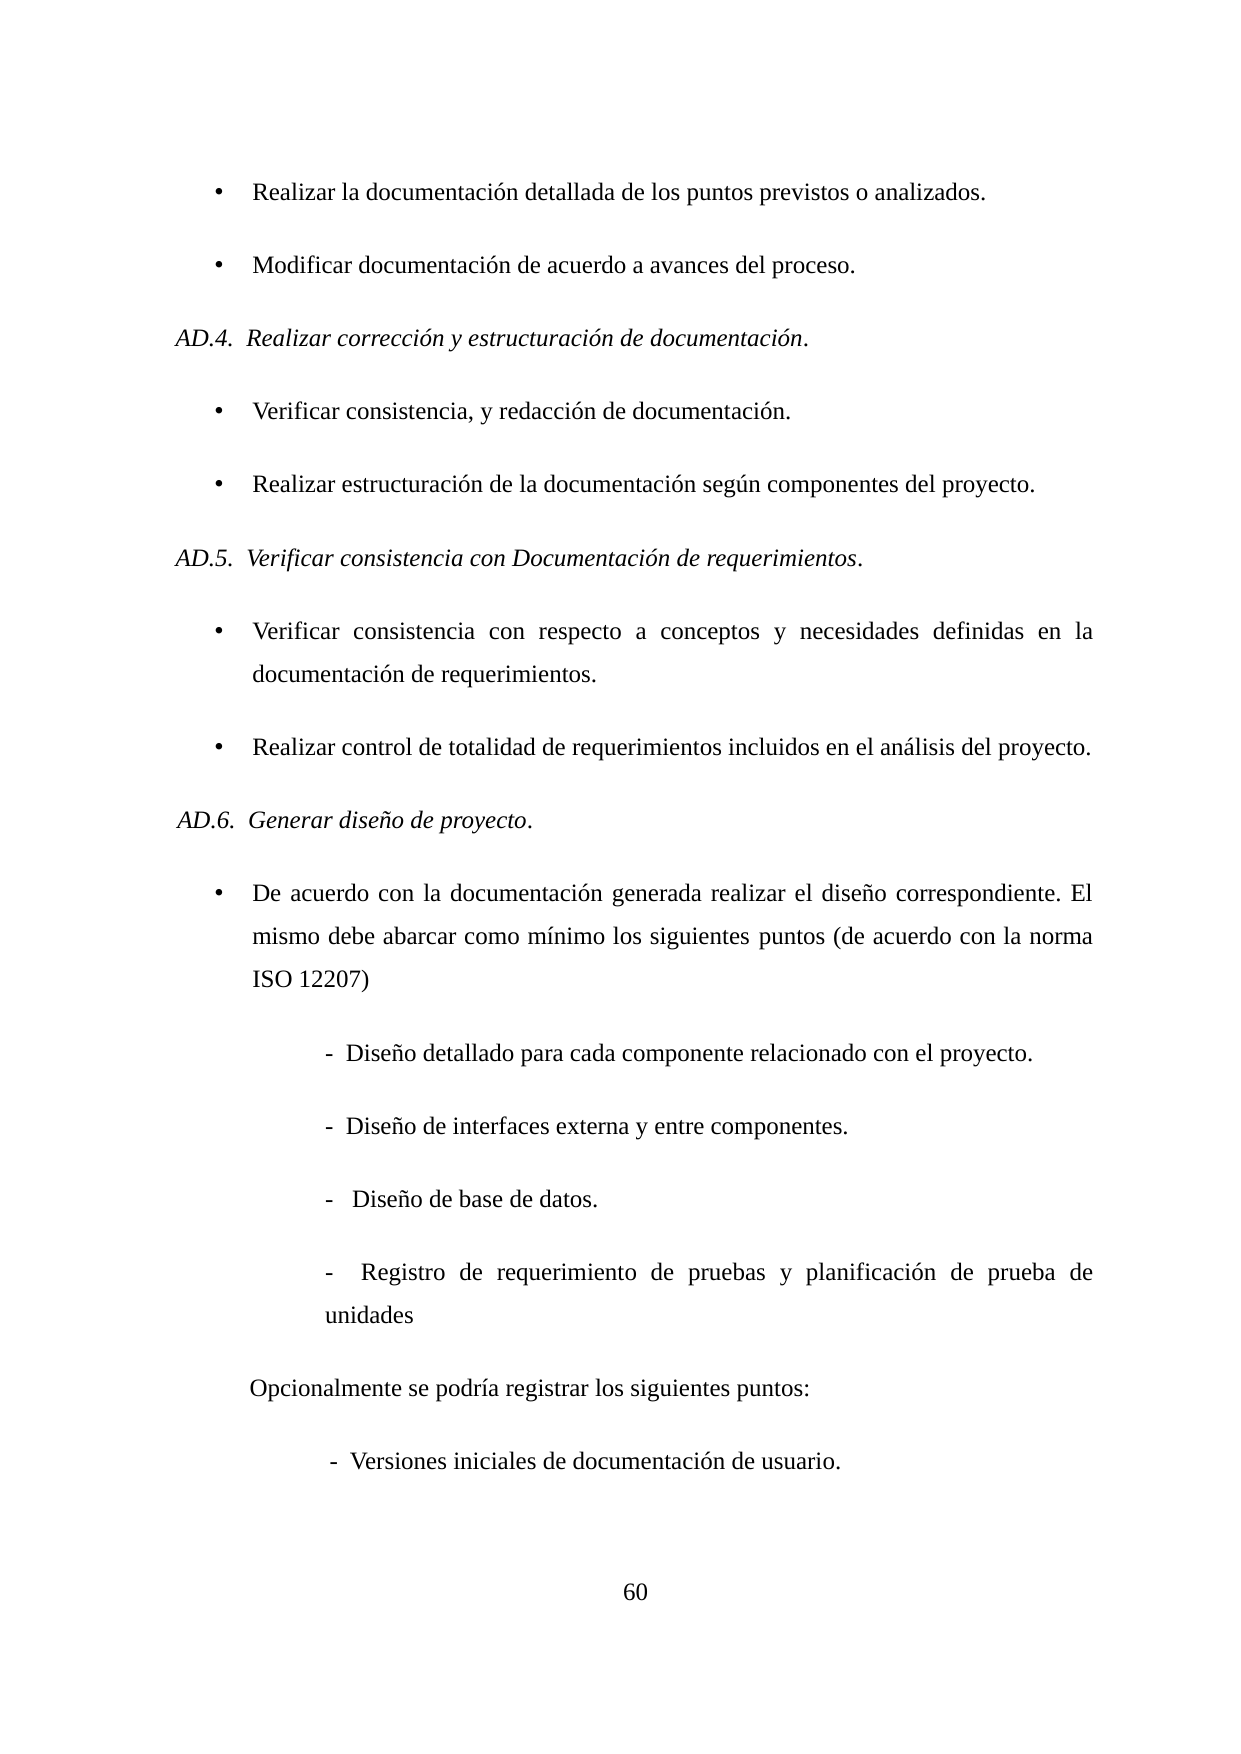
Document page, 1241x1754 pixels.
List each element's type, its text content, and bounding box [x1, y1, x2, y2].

text - Versiones iniciales de documentación de usuario. [175, 1446, 1093, 1475]
list Modificar documentación de acuerdo a avances del proceso. [214, 250, 1093, 279]
list - Diseño de base de datos. [287, 1184, 1093, 1213]
list AD.4. Realizar corrección y estructuración de documentación. [175, 323, 1093, 352]
list Realizar la documentación detallada de los puntos previstos o analizados. [214, 177, 1093, 206]
list Verificar consistencia con respecto a conceptos y necesidades definidas en la documentación de requerimientos. [214, 616, 1093, 688]
list - Diseño de interfaces externa y entre componentes. [287, 1111, 1093, 1139]
list - Registro de requerimiento de pruebas y planificación de prueba de unidades [287, 1257, 1093, 1329]
list Realizar estructuración de la documentación según componentes del proyecto. [214, 469, 1093, 498]
list - Diseño detallado para cada componente relacionado con el proyecto. [287, 1038, 1093, 1066]
list De acuerdo con la documentación generada realizar el diseño correspondiente. El mismo debe abarcar como mínimo los siguientes puntos (de acuerdo con la norma ISO 12207) [214, 878, 1093, 993]
list Realizar control de totalidad de requerimientos incluidos en el análisis del proyecto. [214, 732, 1093, 761]
list AD.5. Verificar consistencia con Documentación de requerimientos. [175, 543, 1093, 571]
text AD.6. Generar diseño de proyecto. [175, 805, 1093, 834]
list Verificar consistencia, y redacción de documentación. [214, 396, 1093, 425]
text Opcionalmente se podría registrar los siguientes puntos: [175, 1373, 1093, 1402]
